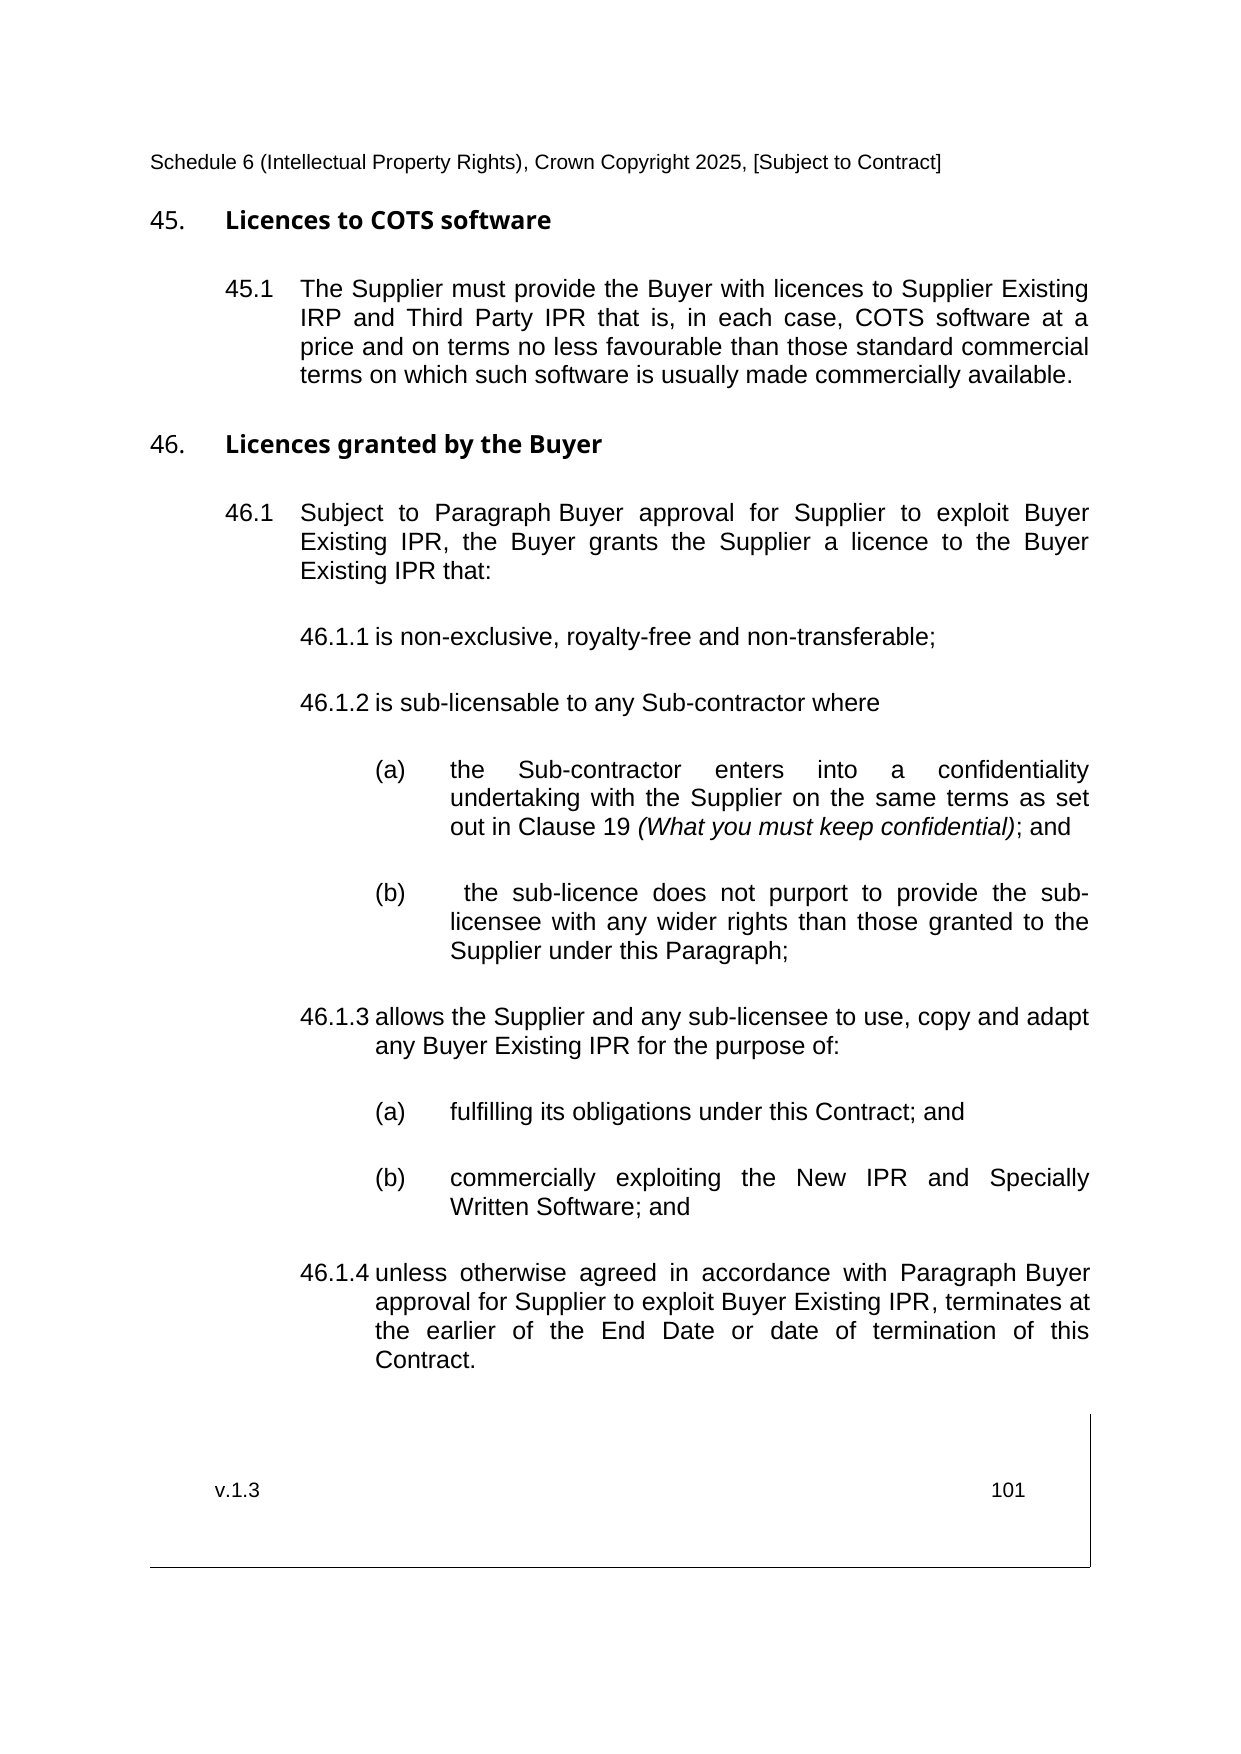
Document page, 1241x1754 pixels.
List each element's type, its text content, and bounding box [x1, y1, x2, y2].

list the sub-licence does not purport to provide the sub-licensee with any wider rights than those granted to the Supplier under this Paragraph; [375, 878, 1090, 964]
list fulfilling its obligations under this Contract; and [375, 1097, 1090, 1126]
list allows the Supplier and any sub-licensee to use, copy and adapt any Buyer Existing IPR for the purpose of: [300, 1002, 1090, 1059]
list is non-exclusive, royalty-free and non-transferable; [300, 622, 1090, 651]
subtitle Licences granted by the Buyer [150, 427, 1090, 461]
list The Supplier must provide the Buyer with licences to Supplier Existing IRP and Third Party IPR that is, in each case, COTS software at a price and on terms no less favourable than those standard commercial terms on which such software is usually made commercially available. [225, 274, 1090, 389]
subtitle Licences to COTS software [150, 203, 1090, 237]
list the Sub-contractor enters into a confidentiality undertaking with the Supplier on the same terms as set out in Clause 19 (What you must keep confidential); and [375, 754, 1090, 841]
list is sub-licensable to any Sub-contractor where [300, 688, 1090, 717]
list Subject to Paragraph 27, the Buyer grants the Supplier a licence to the Buyer Existing IPR that: [225, 498, 1090, 584]
list commercially exploiting the New IPR and Specially Written Software; and [375, 1163, 1090, 1221]
list unless otherwise agreed in accordance with Paragraph 27, terminates at the earlier of the End Date or date of termination of this Contract. [300, 1258, 1090, 1373]
